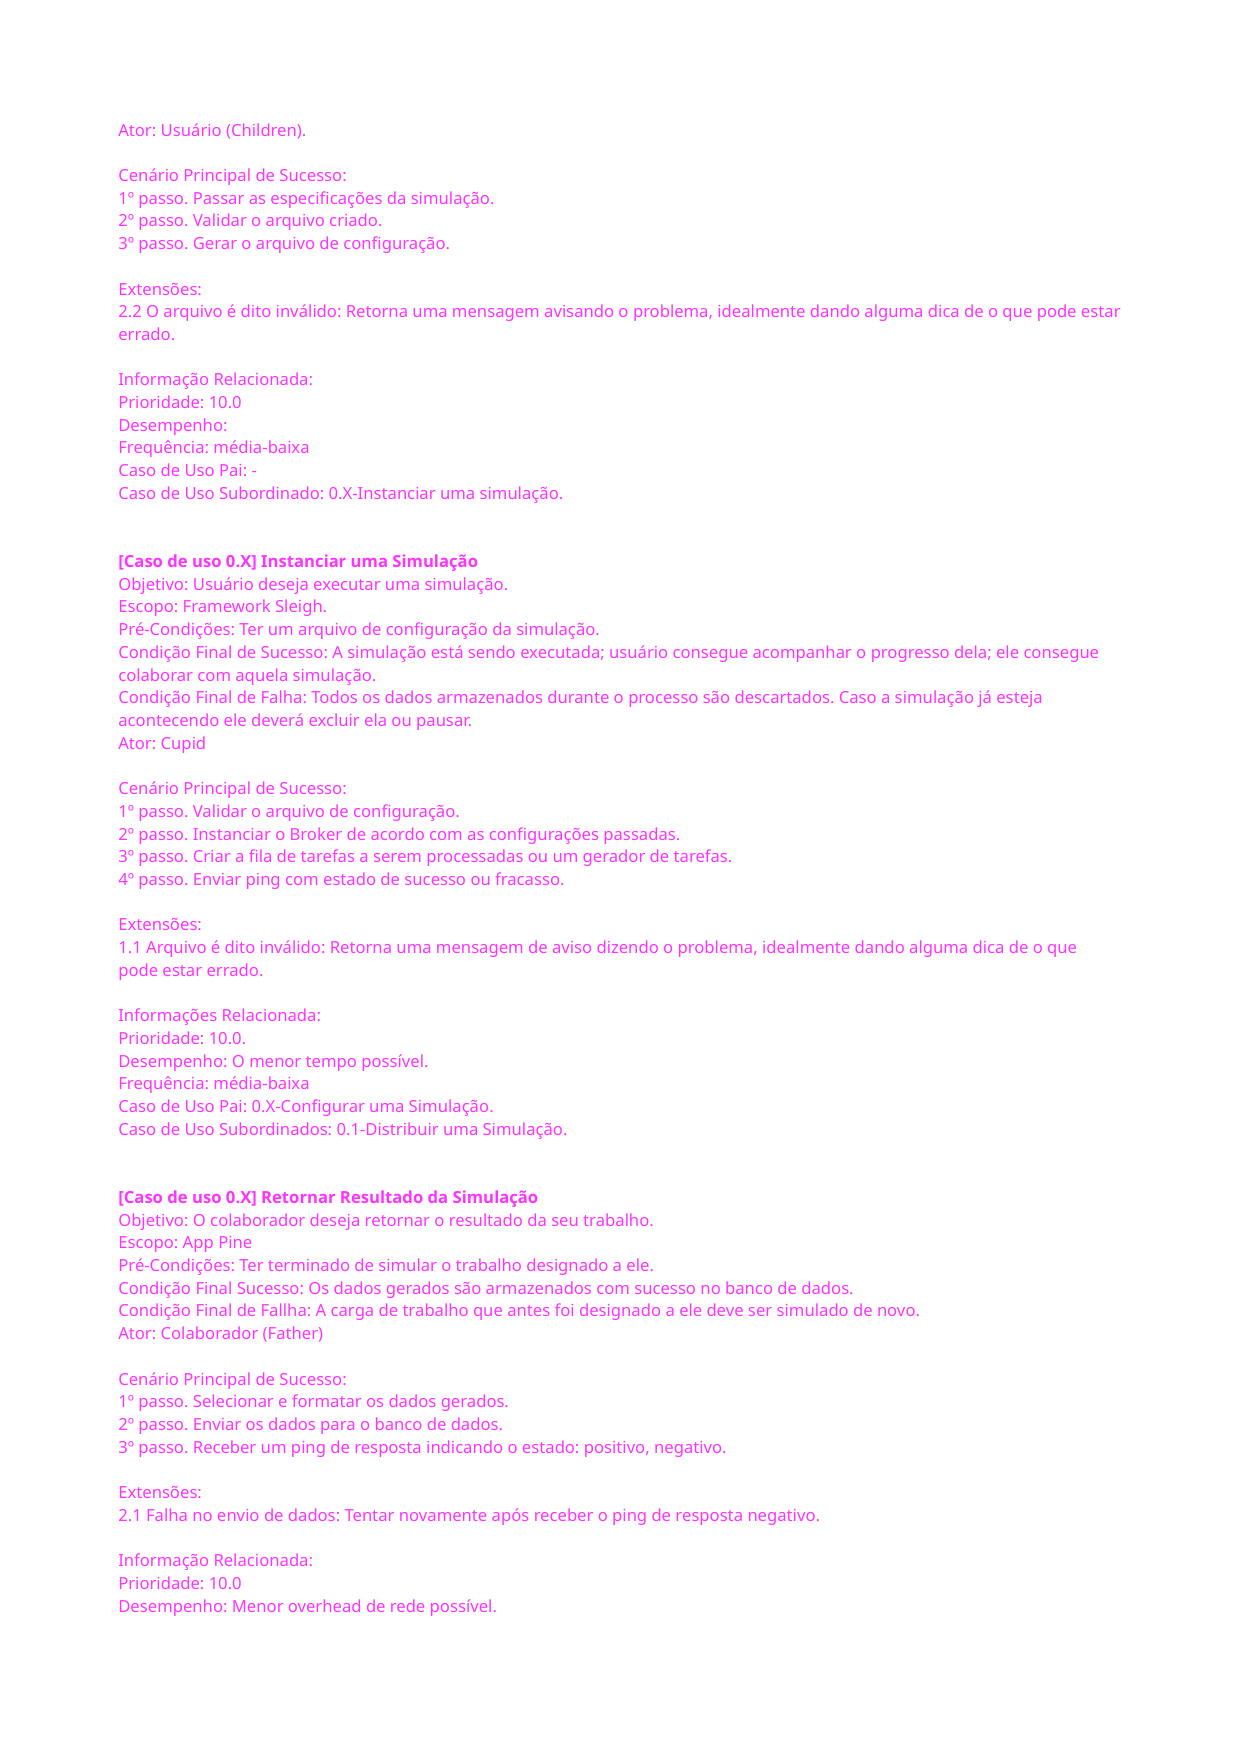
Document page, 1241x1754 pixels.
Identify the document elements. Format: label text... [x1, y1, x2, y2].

text Escopo: Framework Sleigh. [118, 595, 1122, 618]
text Condição Final de Sucesso: A simulação está sendo executada; usuário consegue acompanhar o progresso dela; ele consegue colaborar com aquela simulação. [118, 640, 1122, 686]
text Extensões: [118, 277, 1122, 300]
text Informação Relacionada: [118, 1549, 1122, 1571]
text Objetivo: Usuário deseja executar uma simulação. [118, 572, 1122, 595]
text 1.1 Arquivo é dito inválido: Retorna uma mensagem de aviso dizendo o problema, idealmente dando alguma dica de o que pode estar errado. [118, 936, 1122, 981]
text 2.1 Falha no envio de dados: Tentar novamente após receber o ping de resposta negativo. [118, 1503, 1122, 1526]
text 2º passo. Validar o arquivo criado. [118, 209, 1122, 232]
text 4º passo. Enviar ping com estado de sucesso ou fracasso. [118, 867, 1122, 890]
text 3º passo. Receber um ping de resposta indicando o estado: positivo, negativo. [118, 1435, 1122, 1458]
text 2.2 O arquivo é dito inválido: Retorna uma mensagem avisando o problema, idealmente dando alguma dica de o que pode estar errado. [118, 300, 1122, 345]
text Desempenho: Menor overhead de rede possível. [118, 1594, 1122, 1617]
text Caso de Uso Pai: - [118, 459, 1122, 481]
text 3º passo. Gerar o arquivo de configuração. [118, 232, 1122, 254]
text Cenário Principal de Sucesso: [118, 163, 1122, 186]
text Frequência: média-baixa [118, 1072, 1122, 1094]
text Frequência: média-baixa [118, 436, 1122, 459]
text Informação Relacionada: [118, 368, 1122, 391]
text [Caso de uso 0.X] Retornar Resultado da Simulação [118, 1185, 1122, 1208]
text Escopo: App Pine [118, 1231, 1122, 1253]
text 1º passo. Selecionar e formatar os dados gerados. [118, 1390, 1122, 1412]
text 3º passo. Criar a fila de tarefas a serem processadas ou um gerador de tarefas. [118, 845, 1122, 867]
text Objetivo: O colaborador deseja retornar o resultado da seu trabalho. [118, 1208, 1122, 1231]
text Ator: Colaborador (Father) [118, 1322, 1122, 1344]
text Caso de Uso Subordinado: 0.X-Instanciar uma simulação. [118, 481, 1122, 504]
text Condição Final de Falha: Todos os dados armazenados durante o processo são descartados. Caso a simulação já esteja acontecendo ele deverá excluir ela ou pausar. [118, 686, 1122, 731]
text Prioridade: 10.0 [118, 1571, 1122, 1594]
text Ator: Usuário (Children). [118, 118, 1122, 141]
text Ator: Cupid [118, 731, 1122, 754]
text Prioridade: 10.0 [118, 391, 1122, 413]
text [Caso de uso 0.X] Instanciar uma Simulação [118, 549, 1122, 572]
text 2º passo. Enviar os dados para o banco de dados. [118, 1412, 1122, 1435]
text 1º passo. Validar o arquivo de configuração. [118, 799, 1122, 822]
text Extensões: [118, 1481, 1122, 1503]
text Desempenho: [118, 413, 1122, 436]
text Caso de Uso Pai: 0.X-Configurar uma Simulação. [118, 1094, 1122, 1117]
text Cenário Principal de Sucesso: [118, 777, 1122, 799]
text Caso de Uso Subordinados: 0.1-Distribuir uma Simulação. [118, 1117, 1122, 1140]
text Prioridade: 10.0. [118, 1026, 1122, 1049]
text 1º passo. Passar as especificações da simulação. [118, 186, 1122, 209]
text 2º passo. Instanciar o Broker de acordo com as configurações passadas. [118, 822, 1122, 845]
text Desempenho: O menor tempo possível. [118, 1049, 1122, 1072]
text Pré-Condições: Ter um arquivo de configuração da simulação. [118, 618, 1122, 640]
text Condição Final Sucesso: Os dados gerados são armazenados com sucesso no banco de dados. [118, 1276, 1122, 1299]
text Cenário Principal de Sucesso: [118, 1367, 1122, 1390]
text Informações Relacionada: [118, 1004, 1122, 1026]
text Pré-Condições: Ter terminado de simular o trabalho designado a ele. [118, 1253, 1122, 1276]
text Condição Final de Fallha: A carga de trabalho que antes foi designado a ele deve ser simulado de novo. [118, 1299, 1122, 1322]
text Extensões: [118, 913, 1122, 936]
